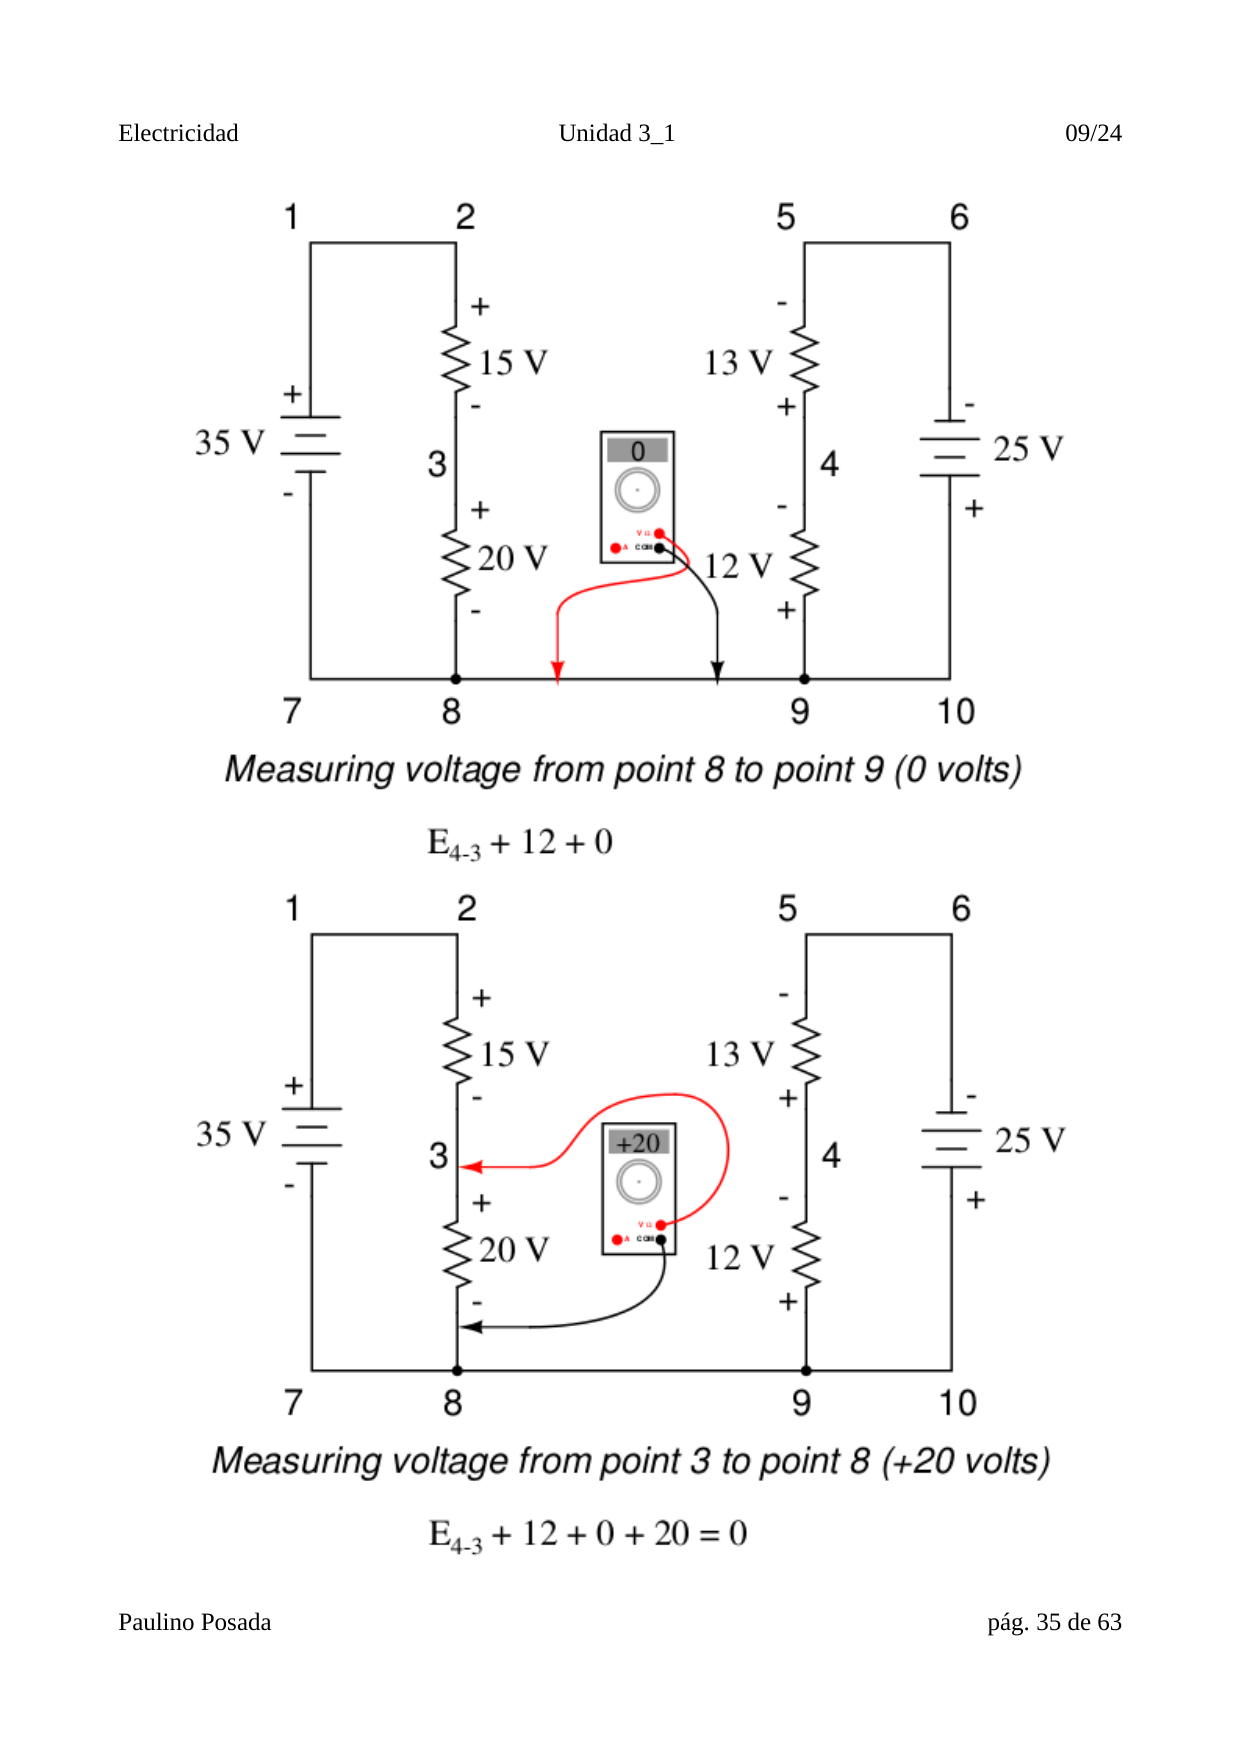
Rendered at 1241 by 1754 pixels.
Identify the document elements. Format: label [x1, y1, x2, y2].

picture [146, 176, 1094, 1567]
